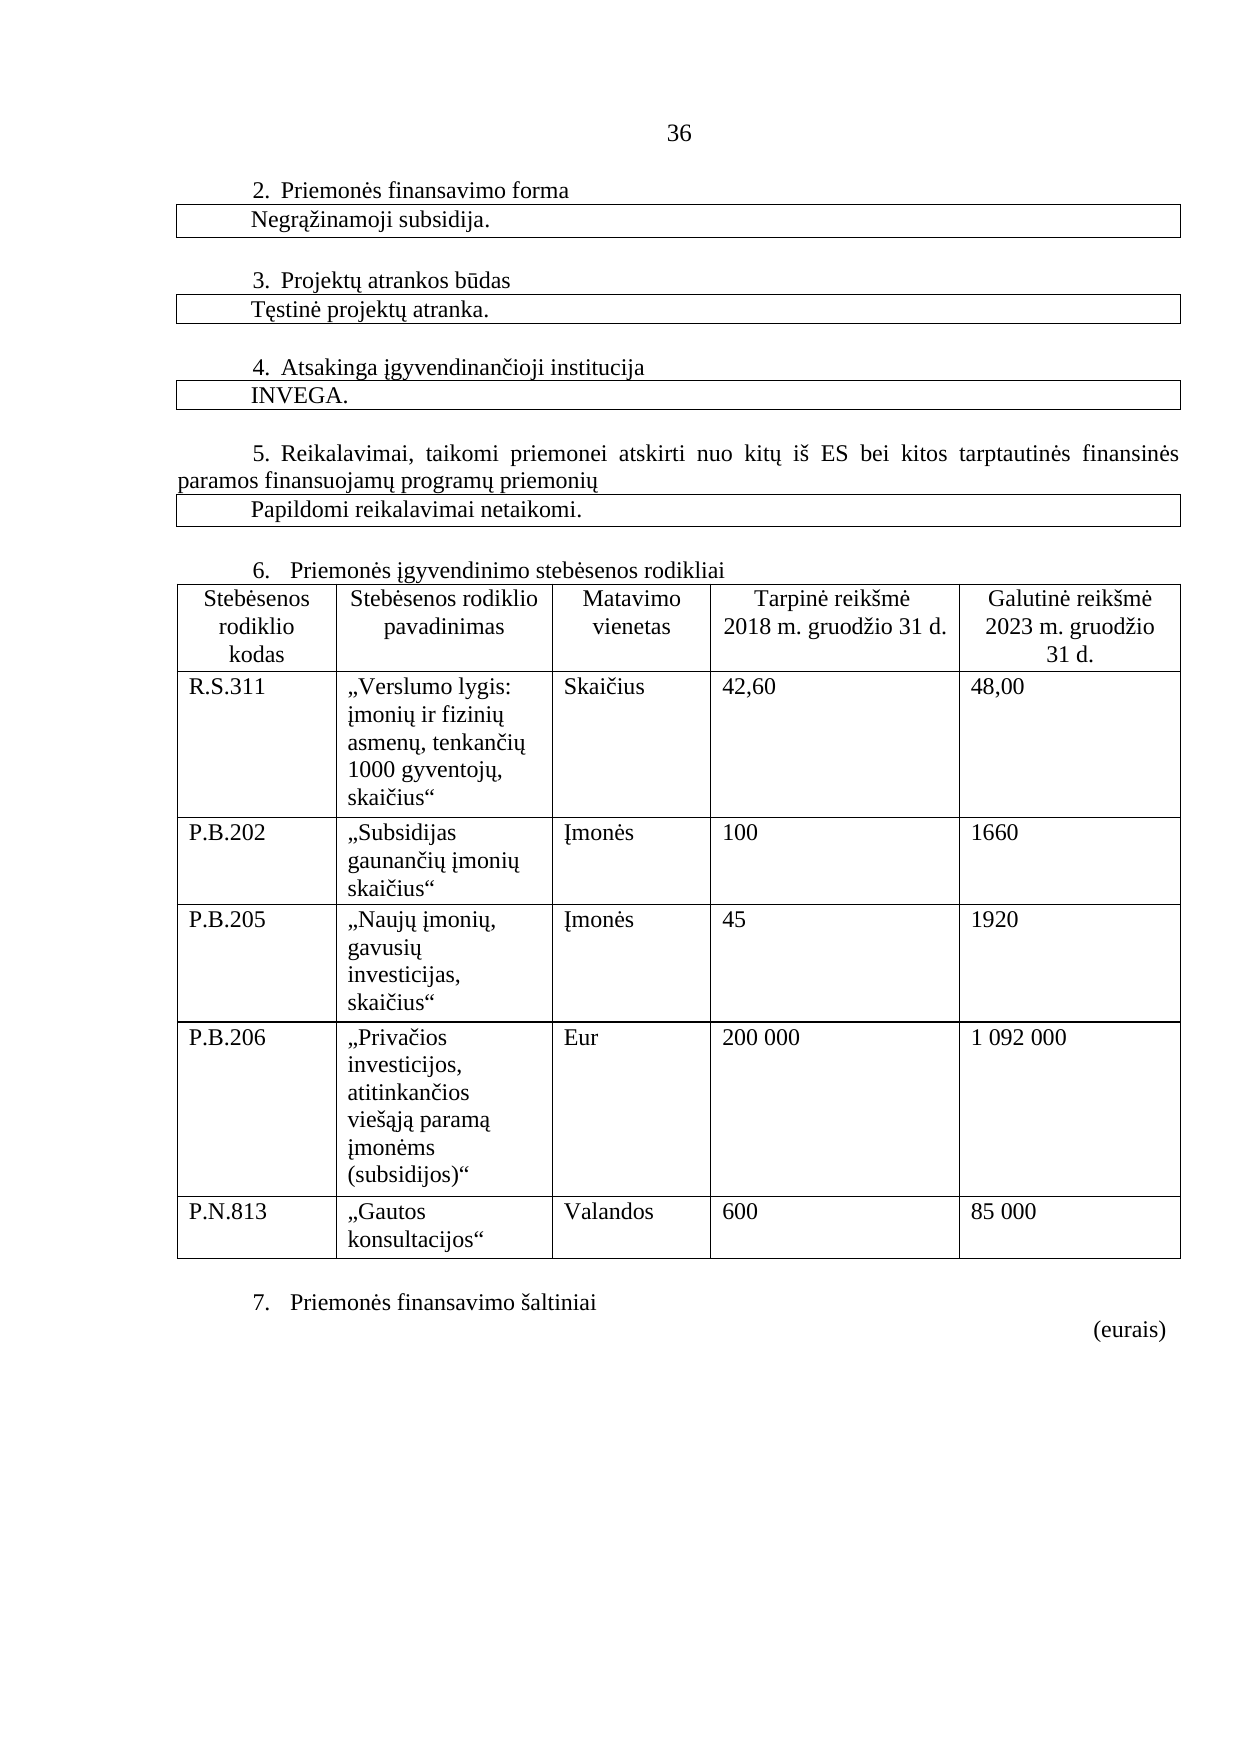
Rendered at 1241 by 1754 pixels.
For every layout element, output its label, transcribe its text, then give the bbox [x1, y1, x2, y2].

table_cell „Naujų įmonių, gavusių investicijas, skaičius“ [337, 905, 552, 1021]
table_cell „Gautos konsultacijos“ [337, 1197, 552, 1258]
table_header Stebėsenos rodiklio kodas [178, 585, 336, 671]
table_cell Eur [553, 1023, 710, 1196]
table_cell 600 [711, 1197, 959, 1258]
table_cell P.B.202 [178, 818, 336, 904]
table_cell 45 [711, 905, 959, 1021]
table_cell Įmonės [553, 905, 710, 1021]
text (eurais) [1004, 1315, 1181, 1343]
table_cell P.N.813 [178, 1197, 336, 1258]
text 4. Atsakinga įgyvendinančioji institucija [252, 353, 1181, 380]
table_header Tęstinė projektų atranka. [177, 295, 1180, 323]
table_cell 1920 [960, 905, 1180, 1021]
table_cell Valandos [553, 1197, 710, 1258]
text 2. Priemonės finansavimo forma [252, 176, 1181, 204]
text 6. Priemonės įgyvendinimo stebėsenos rodikliai [252, 556, 1181, 583]
text 5. Reikalavimai, taikomi priemonei atskirti nuo kitų iš ES bei kitos tarptautinės finansinės paramos finansuojamų programų priemonių [177, 439, 1181, 494]
table_cell R.S.311 [178, 672, 336, 817]
table_cell Skaičius [553, 672, 710, 817]
table_cell 100 [711, 818, 959, 904]
table_cell „Privačios investicijos, atitinkančios viešąją paramą įmonėms (subsidijos)“ [337, 1023, 552, 1196]
table_header Stebėsenos rodiklio pavadinimas [337, 585, 552, 671]
table_cell „Verslumo lygis: įmonių ir fizinių asmenų, tenkančių 1000 gyventojų, skaičius“ [337, 672, 552, 817]
table_header Negrąžinamoji subsidija. [177, 205, 1180, 237]
table_header Tarpinė reikšmė 2018 m. gruodžio 31 d. [711, 585, 959, 671]
table_cell 48,00 [960, 672, 1180, 817]
table_cell P.B.205 [178, 905, 336, 1021]
table_cell 200 000 [711, 1023, 959, 1196]
table_cell 1 092 000 [960, 1023, 1180, 1196]
text 3. Projektų atrankos būdas [252, 267, 1181, 294]
table_cell 1660 [960, 818, 1180, 904]
table_cell P.B.206 [178, 1023, 336, 1196]
table_cell Įmonės [553, 818, 710, 904]
text 7. Priemonės finansavimo šaltiniai [252, 1287, 1181, 1315]
table_header Galutinė reikšmė 2023 m. gruodžio 31 d. [960, 585, 1180, 671]
table_cell „Subsidijas gaunančių įmonių skaičius“ [337, 818, 552, 904]
table_header INVEGA. [177, 381, 1180, 409]
table_header Matavimo vienetas [553, 585, 710, 671]
table_cell 42,60 [711, 672, 959, 817]
table_header Papildomi reikalavimai netaikomi. [177, 495, 1180, 526]
table_cell 85 000 [960, 1197, 1180, 1258]
